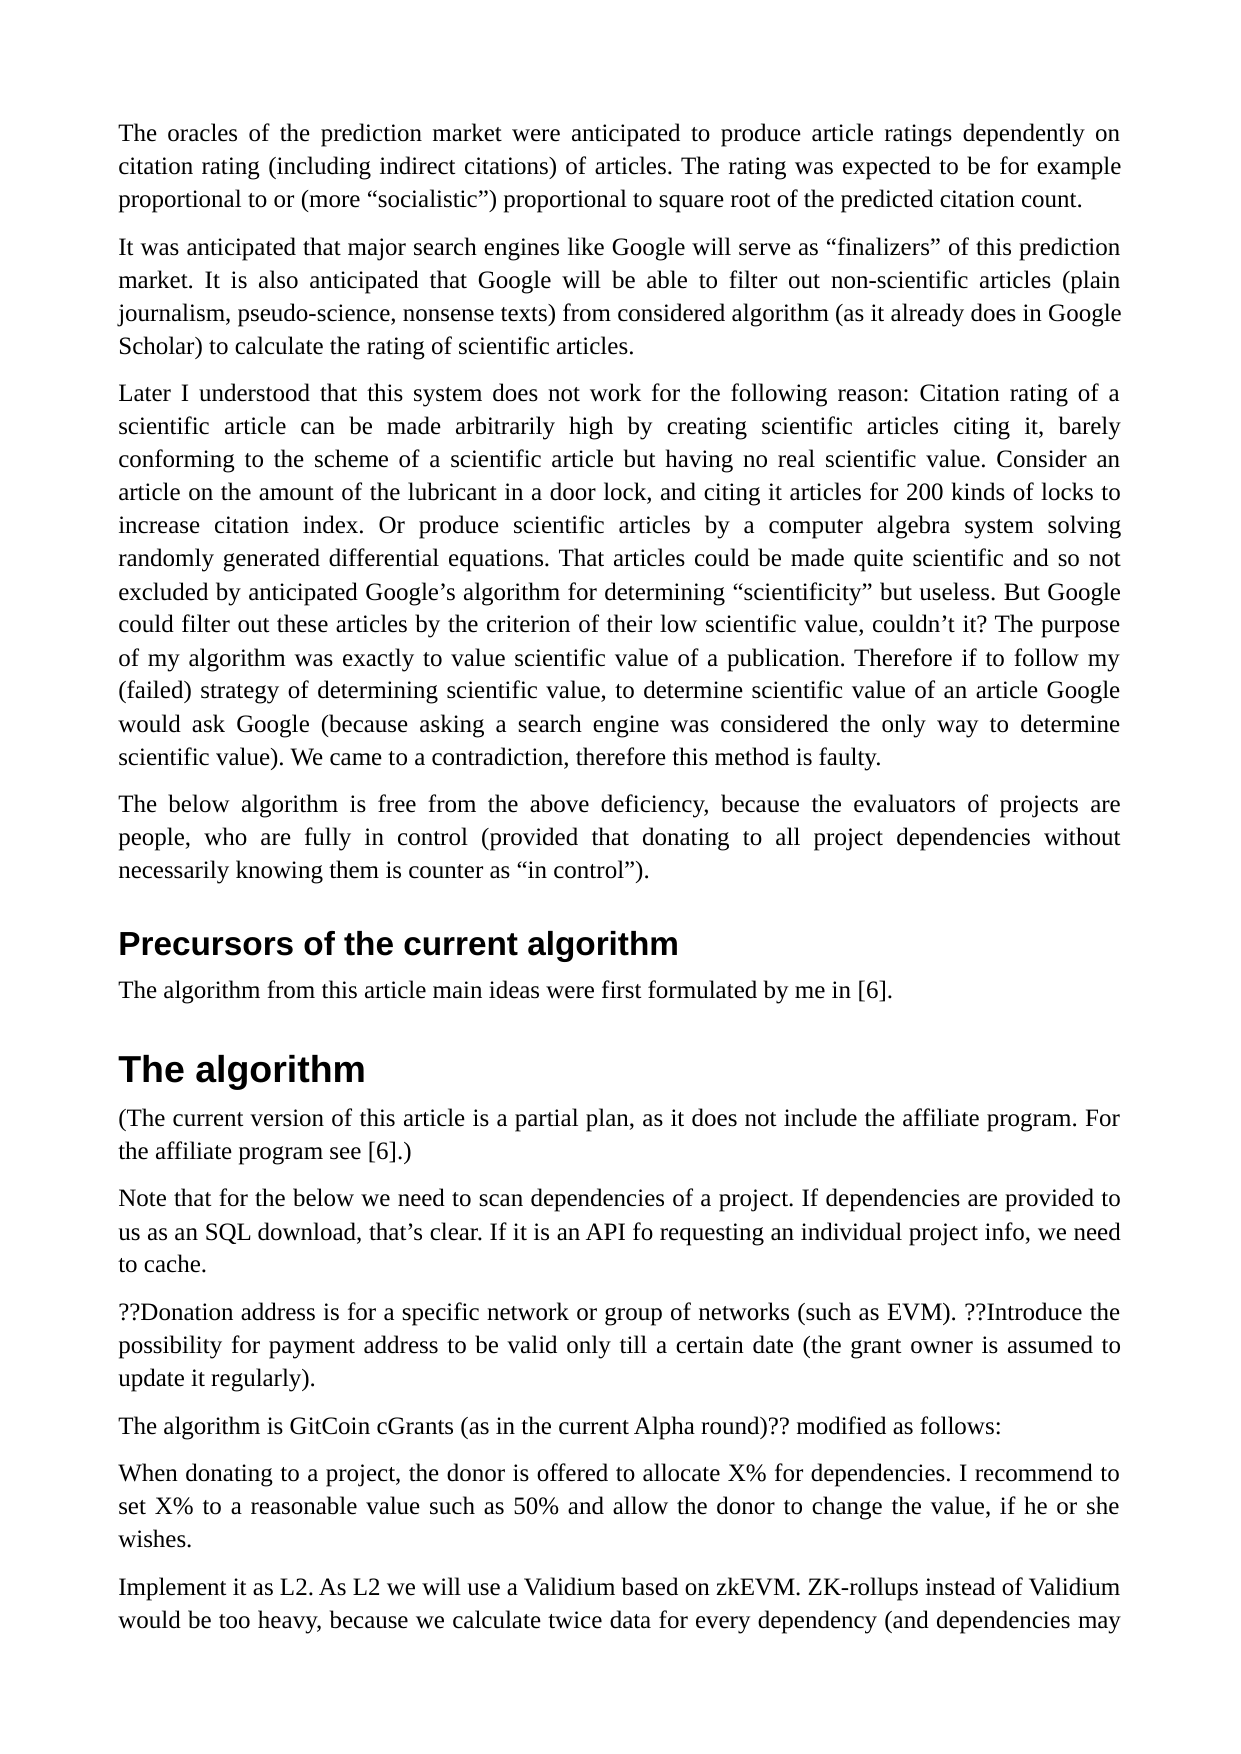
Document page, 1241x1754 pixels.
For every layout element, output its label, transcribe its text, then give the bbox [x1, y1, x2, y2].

subtitle Precursors of the current algorithm [118, 924, 1122, 962]
text ??Donation address is for a specific network or group of networks (such as EVM). ??Introduce the possibility for payment address to be valid only till a certain date (the grant owner is assumed to update it regularly). [118, 1297, 1122, 1392]
text It was anticipated that major search engines like Google will serve as “finalizers” of this prediction market. It is also anticipated that Google will be able to filter out non-scientific articles (plain journalism, pseudo-science, nonsense texts) from considered algorithm (as it already does in Google Scholar) to calculate the rating of scientific articles. [118, 232, 1122, 359]
text The oracles of the prediction market were anticipated to produce article ratings dependently on citation rating (including indirect citations) of articles. The rating was expected to be for example proportional to or (more “socialistic”) proportional to square root of the predicted citation count. [118, 118, 1122, 213]
text The algorithm from this article main ideas were first formulated by me in [6]. [118, 975, 1122, 1003]
text The below algorithm is free from the above deficiency, because the evaluators of projects are people, who are fully in control (provided that donating to all project dependencies without necessarily knowing them is counter as “in control”). [118, 789, 1122, 884]
subtitle The algorithm [118, 1047, 1122, 1090]
text Note that for the below we need to scan dependencies of a project. If dependencies are provided to us as an SQL download, that’s clear. If it is an API fo requesting an individual project info, we need to cache. [118, 1183, 1122, 1278]
text Implement it as L2. As L2 we will use a Validium based on zkEVM. ZK-rollups instead of Validium would be too heavy, because we calculate twice data for every dependency (and dependencies may [118, 1572, 1122, 1634]
text Later I understood that this system does not work for the following reason: Citation rating of a scientific article can be made arbitrarily high by creating scientific articles citing it, barely conforming to the scheme of a scientific article but having no real scientific value. Consider an article on the amount of the lubricant in a door lock, and citing it articles for 200 kinds of locks to increase citation index. Or produce scientific articles by a computer algebra system solving randomly generated differential equations. That articles could be made quite scientific and so not excluded by anticipated Google’s algorithm for determining “scientificity” but useless. But Google could filter out these articles by the criterion of their low scientific value, couldn’t it? The purpose of my algorithm was exactly to value scientific value of a publication. Therefore if to follow my (failed) strategy of determining scientific value, to determine scientific value of an article Google would ask Google (because asking a search engine was considered the only way to determine scientific value). We came to a contradiction, therefore this method is faulty. [118, 378, 1122, 770]
text The algorithm is GitCoin cGrants (as in the current Alpha round)?? modified as follows: [118, 1411, 1122, 1439]
text (The current version of this article is a partial plan, as it does not include the affiliate program. For the affiliate program see [6].) [118, 1103, 1122, 1165]
text When donating to a project, the donor is offered to allocate X% for dependencies. I recommend to set X% to a reasonable value such as 50% and allow the donor to change the value, if he or she wishes. [118, 1458, 1122, 1553]
